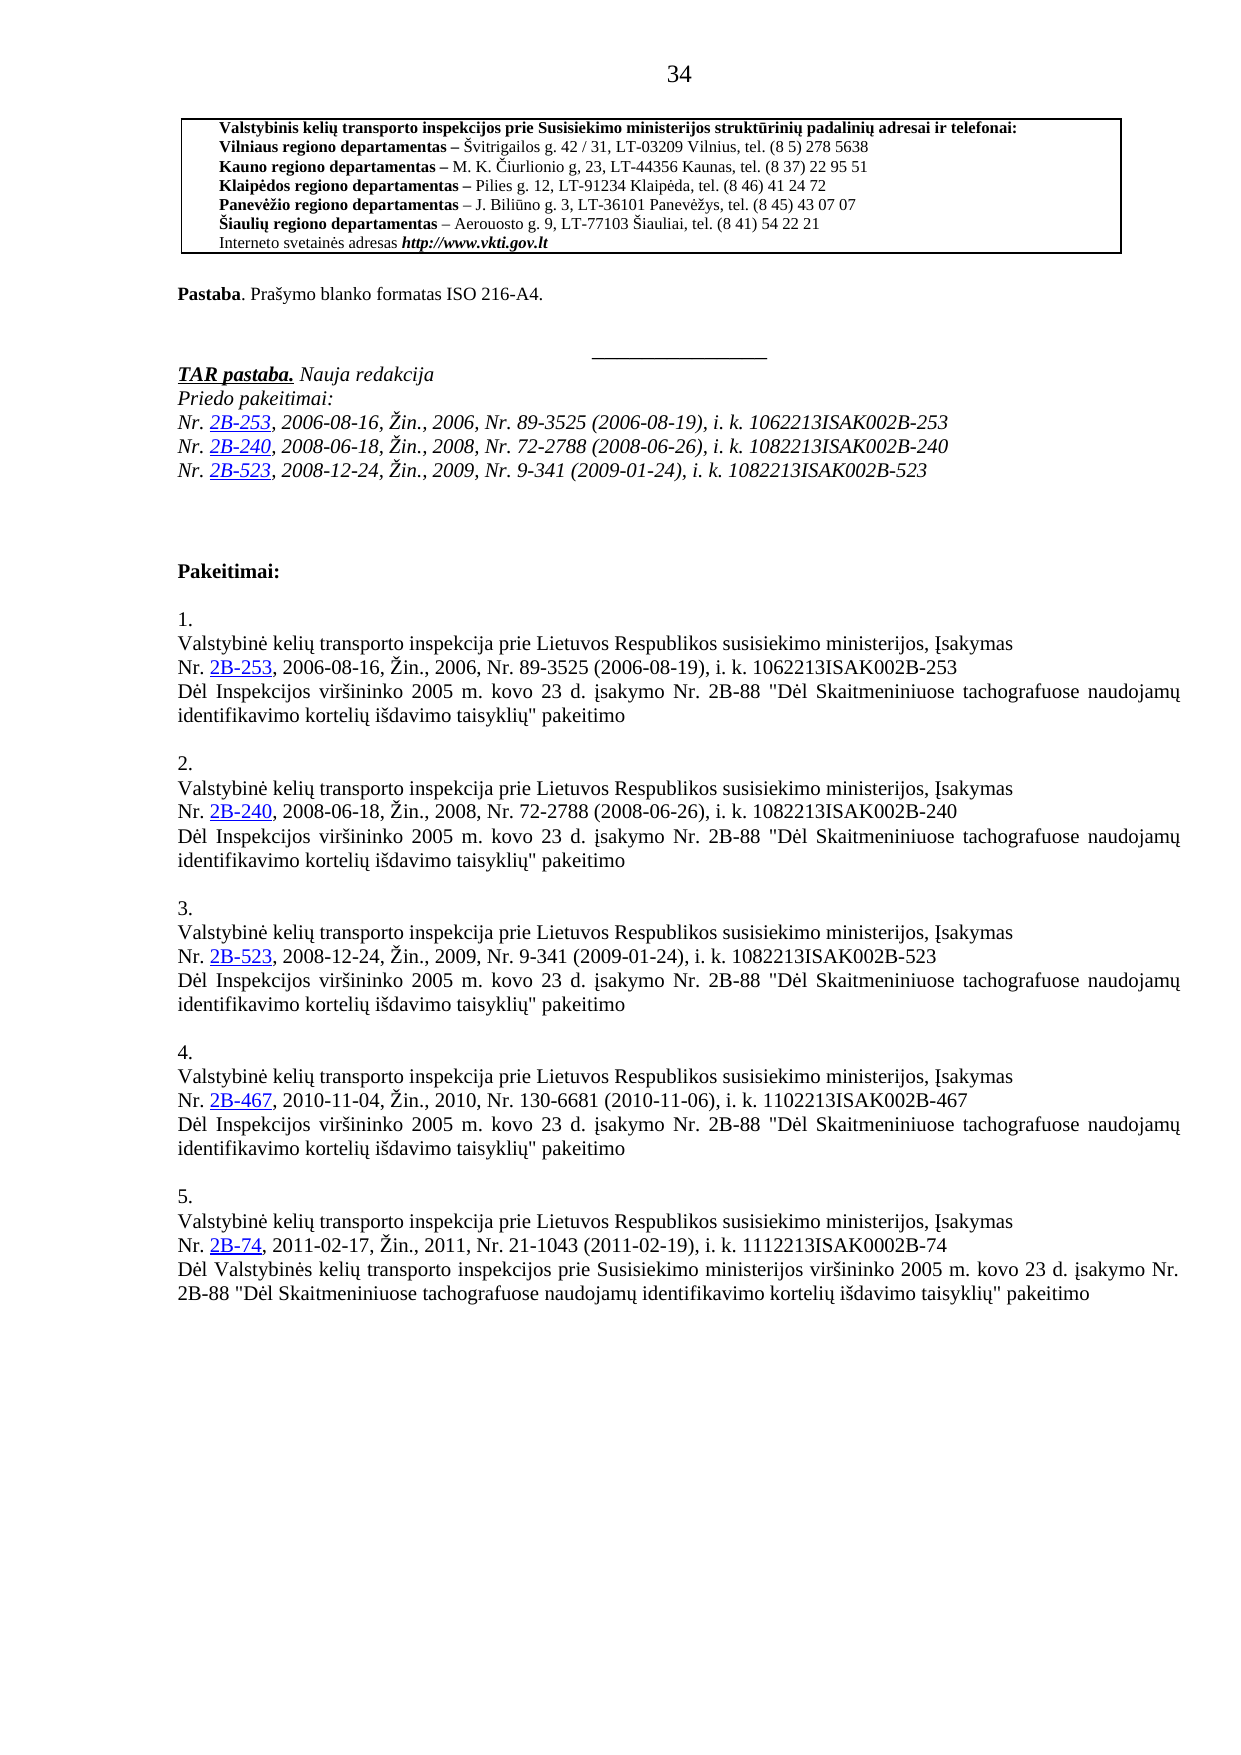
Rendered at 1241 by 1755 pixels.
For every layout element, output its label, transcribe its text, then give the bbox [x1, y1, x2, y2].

text Priedo pakeitimai: [177, 386, 1181, 410]
text Dėl Valstybinės kelių transporto inspekcijos prie Susisiekimo ministerijos viršininko 2005 m. kovo 23 d. įsakymo Nr. 2B-88 "Dėl Skaitmeniniuose tachografuose naudojamų identifikavimo kortelių išdavimo taisyklių" pakeitimo [177, 1257, 1181, 1305]
text ______________ [177, 333, 1181, 362]
text Nr. 2B-523, 2008-12-24, Žin., 2009, Nr. 9-341 (2009-01-24), i. k. 1082213ISAK002B-523 [177, 944, 1181, 968]
text Nr. 2B-240, 2008-06-18, Žin., 2008, Nr. 72-2788 (2008-06-26), i. k. 1082213ISAK002B-240 [177, 434, 1181, 458]
text 3. [177, 896, 1181, 920]
text TAR pastaba. Nauja redakcija [177, 362, 1181, 386]
text Pastaba. Prašymo blanko formatas ISO 216-A4. [177, 283, 1181, 304]
table_cell [1122, 118, 1133, 252]
text Dėl Inspekcijos viršininko 2005 m. kovo 23 d. įsakymo Nr. 2B-88 "Dėl Skaitmeniniuose tachografuose naudojamų identifikavimo kortelių išdavimo taisyklių" pakeitimo [177, 823, 1181, 872]
text Nr. 2B-74, 2011-02-17, Žin., 2011, Nr. 21-1043 (2011-02-19), i. k. 1112213ISAK0002B-74 [177, 1233, 1181, 1257]
text Dėl Inspekcijos viršininko 2005 m. kovo 23 d. įsakymo Nr. 2B-88 "Dėl Skaitmeniniuose tachografuose naudojamų identifikavimo kortelių išdavimo taisyklių" pakeitimo [177, 1112, 1181, 1160]
text Dėl Inspekcijos viršininko 2005 m. kovo 23 d. įsakymo Nr. 2B-88 "Dėl Skaitmeniniuose tachografuose naudojamų identifikavimo kortelių išdavimo taisyklių" pakeitimo [177, 679, 1181, 727]
text 1. [177, 607, 1181, 631]
table_cell Valstybinis kelių transporto inspekcijos prie Susisiekimo ministerijos struktūrinių padalinių adresai ir telefonai: Vilniaus regiono departamentas – Švitrigailos g. 42 / 31, LT-03209 Vilnius, tel. (8 5) 278 5638 Kauno regiono departamentas – M. K. Čiurlionio g, 23, LT-44356 Kaunas, tel. (8 37) 22 95 51 Klaipėdos regiono departamentas – Pilies g. 12, LT-91234 Klaipėda, tel. (8 46) 41 24 72 Panevėžio regiono departamentas – J. Biliūno g. 3, LT-36101 Panevėžys, tel. (8 45) 43 07 07 Šiaulių regiono departamentas – Aerouosto g. 9, LT-77103 Šiauliai, tel. (8 41) 54 22 21 Interneto svetainės adresas http://www.vkti.gov.lt [182, 120, 1120, 252]
text Pakeitimai: [177, 559, 1181, 583]
text 2. [177, 751, 1181, 775]
text Nr. 2B-253, 2006-08-16, Žin., 2006, Nr. 89-3525 (2006-08-19), i. k. 1062213ISAK002B-253 [177, 410, 1181, 434]
text Valstybinė kelių transporto inspekcija prie Lietuvos Respublikos susisiekimo ministerijos, Įsakymas [177, 631, 1181, 655]
text Valstybinė kelių transporto inspekcija prie Lietuvos Respublikos susisiekimo ministerijos, Įsakymas [177, 1208, 1181, 1233]
text Nr. 2B-523, 2008-12-24, Žin., 2009, Nr. 9-341 (2009-01-24), i. k. 1082213ISAK002B-523 [177, 458, 1181, 482]
text 4. [177, 1040, 1181, 1064]
text Nr. 2B-240, 2008-06-18, Žin., 2008, Nr. 72-2788 (2008-06-26), i. k. 1082213ISAK002B-240 [177, 799, 1181, 823]
text Valstybinė kelių transporto inspekcija prie Lietuvos Respublikos susisiekimo ministerijos, Įsakymas [177, 1064, 1181, 1088]
text Nr. 2B-467, 2010-11-04, Žin., 2010, Nr. 130-6681 (2010-11-06), i. k. 1102213ISAK002B-467 [177, 1088, 1181, 1112]
text Dėl Inspekcijos viršininko 2005 m. kovo 23 d. įsakymo Nr. 2B-88 "Dėl Skaitmeniniuose tachografuose naudojamų identifikavimo kortelių išdavimo taisyklių" pakeitimo [177, 968, 1181, 1016]
text Nr. 2B-253, 2006-08-16, Žin., 2006, Nr. 89-3525 (2006-08-19), i. k. 1062213ISAK002B-253 [177, 655, 1181, 679]
text Valstybinė kelių transporto inspekcija prie Lietuvos Respublikos susisiekimo ministerijos, Įsakymas [177, 920, 1181, 944]
text Valstybinė kelių transporto inspekcija prie Lietuvos Respublikos susisiekimo ministerijos, Įsakymas [177, 775, 1181, 799]
text 5. [177, 1184, 1181, 1208]
